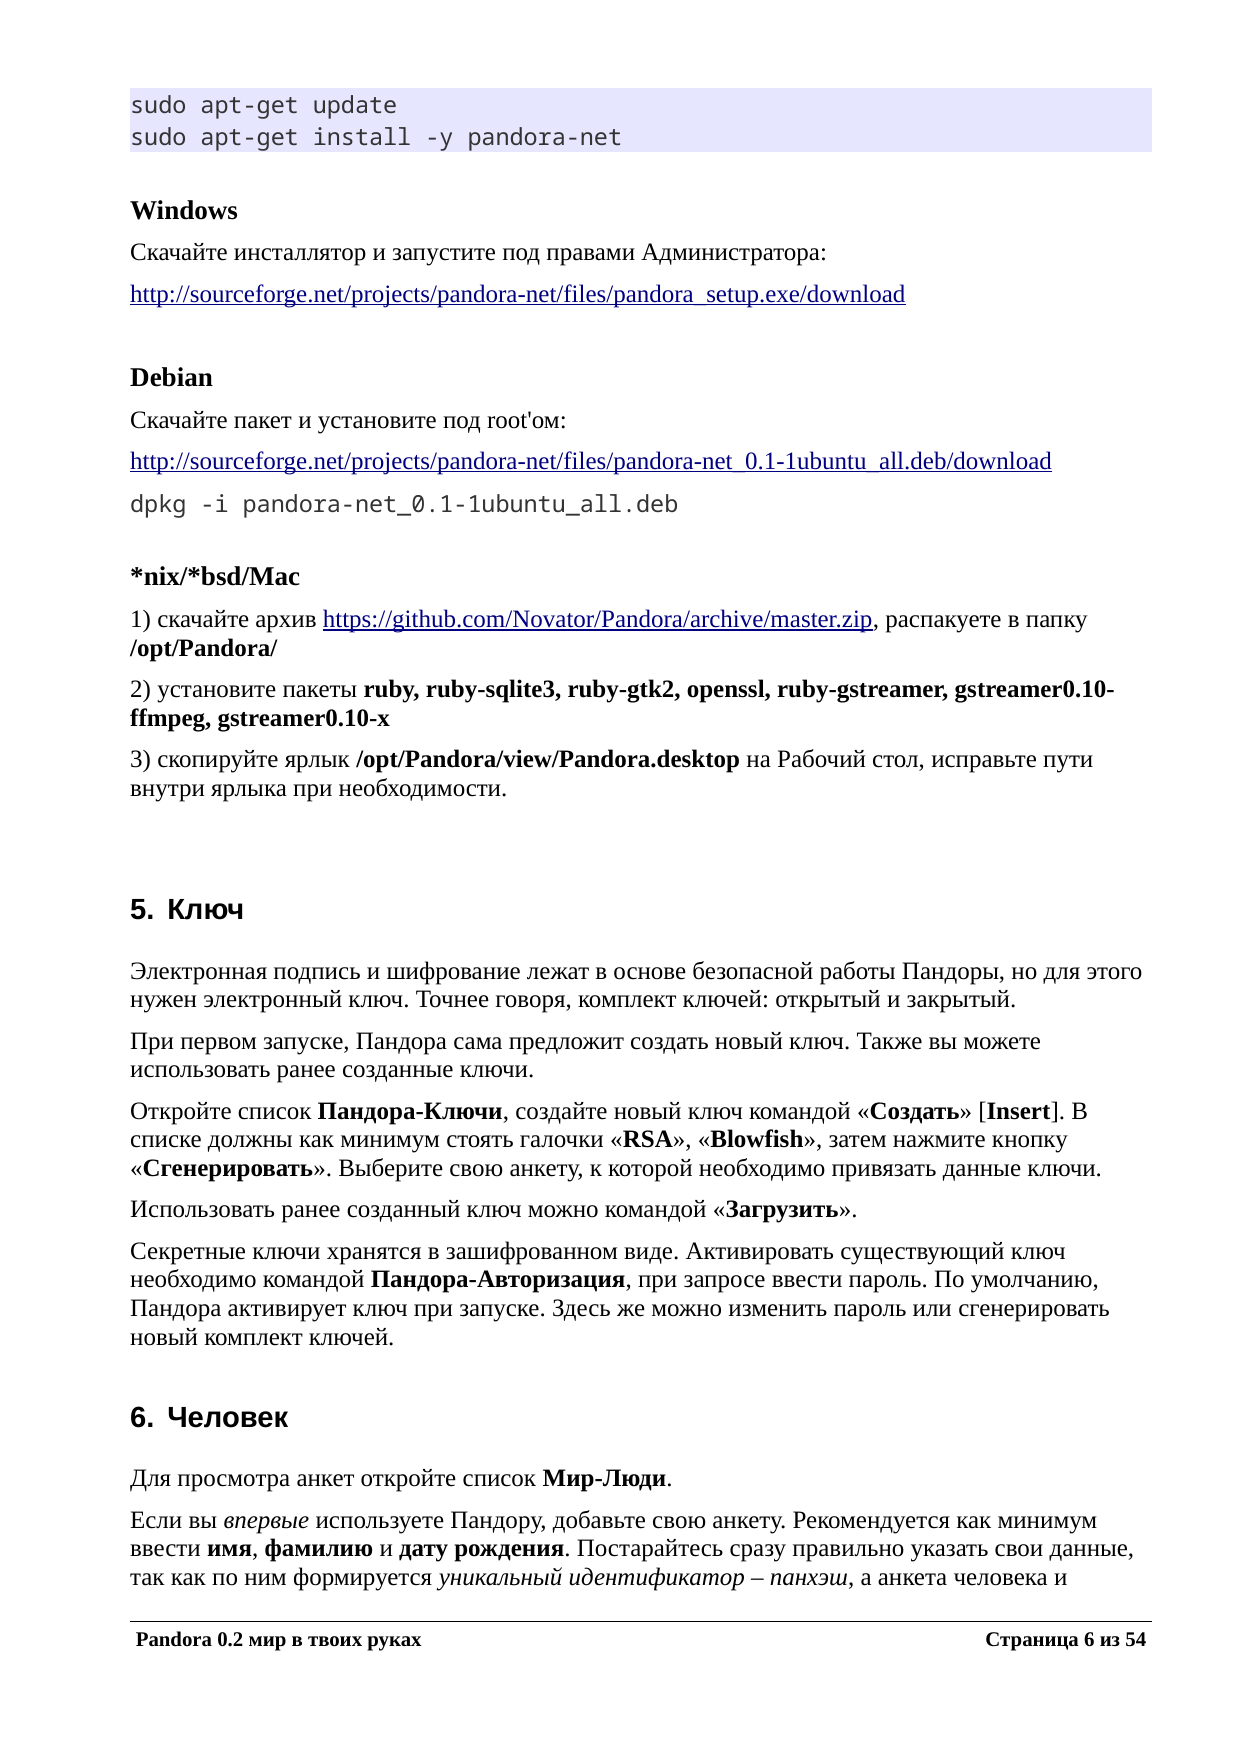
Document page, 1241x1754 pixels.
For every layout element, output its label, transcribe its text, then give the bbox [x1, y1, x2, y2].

text *nix/*bsd/Mac [130, 561, 1152, 592]
text dpkg -i pandora-net_0.1-1ubuntu_all.deb [130, 487, 1152, 519]
text 1) скачайте архив https://github.com/Novator/Pandora/archive/master.zip, распакуете в папку /opt/Pandora/ [130, 604, 1152, 662]
text Debian [130, 361, 1152, 392]
text 3) скопируйте ярлык /opt/Pandora/view/Pandora.desktop на Рабочий стол, исправьте пути внутри ярлыка при необходимости. [130, 744, 1152, 802]
text http://sourceforge.net/projects/pandora-net/files/pandora-net_0.1-1ubuntu_all.deb/download [130, 446, 1152, 475]
text http://sourceforge.net/projects/pandora-net/files/pandora_setup.exe/download [130, 279, 1152, 307]
text Электронная подпись и шифрование лежат в основе безопасной работы Пандоры, но для этого нужен электронный ключ. Точнее говоря, комплект ключей: открытый и закрытый. [130, 956, 1152, 1013]
text Скачайте пакет и установите под root'ом: [130, 405, 1152, 433]
text При первом запуске, Пандора сама предложит создать новый ключ. Также вы можете использовать ранее созданные ключи. [130, 1026, 1152, 1083]
text Для просмотра анкет откройте список Мир-Люди. [130, 1463, 1152, 1492]
subtitle Ключ [130, 892, 1152, 926]
text Использовать ранее созданный ключ можно командой «Загрузить». [130, 1194, 1152, 1223]
text sudo apt-get install -y pandora-net [130, 121, 1152, 152]
text 2) установите пакеты ruby, ruby-sqlite3, ruby-gtk2, openssl, ruby-gstreamer, gstreamer0.10-ffmpeg, gstreamer0.10-x [130, 674, 1152, 732]
text Если вы впервые используете Пандору, добавьте свою анкету. Рекомендуется как минимум ввести имя, фамилию и дату рождения. Постарайтесь сразу правильно указать свои данные, так как по ним формируется уникальный идентификатор – панхэш, а анкета человека и [130, 1505, 1152, 1591]
text sudo apt-get update [130, 88, 1152, 121]
text Скачайте инсталлятор и запустите под правами Администратора: [130, 237, 1152, 266]
subtitle Человек [130, 1400, 1152, 1433]
text Windows [130, 194, 1152, 225]
text Секретные ключи хранятся в зашифрованном виде. Активировать существующий ключ необходимо командой Пандора-Авторизация, при запросе ввести пароль. По умолчанию, Пандора активирует ключ при запуске. Здесь же можно изменить пароль или сгенерировать новый комплект ключей. [130, 1236, 1152, 1351]
text Откройте список Пандора-Ключи, создайте новый ключ командой «Создать» [Insert]. В списке должны как минимум стоять галочки «RSA», «Blowfish», затем нажмите кнопку «Сгенерировать». Выберите свою анкету, к которой необходимо привязать данные ключи. [130, 1096, 1152, 1182]
